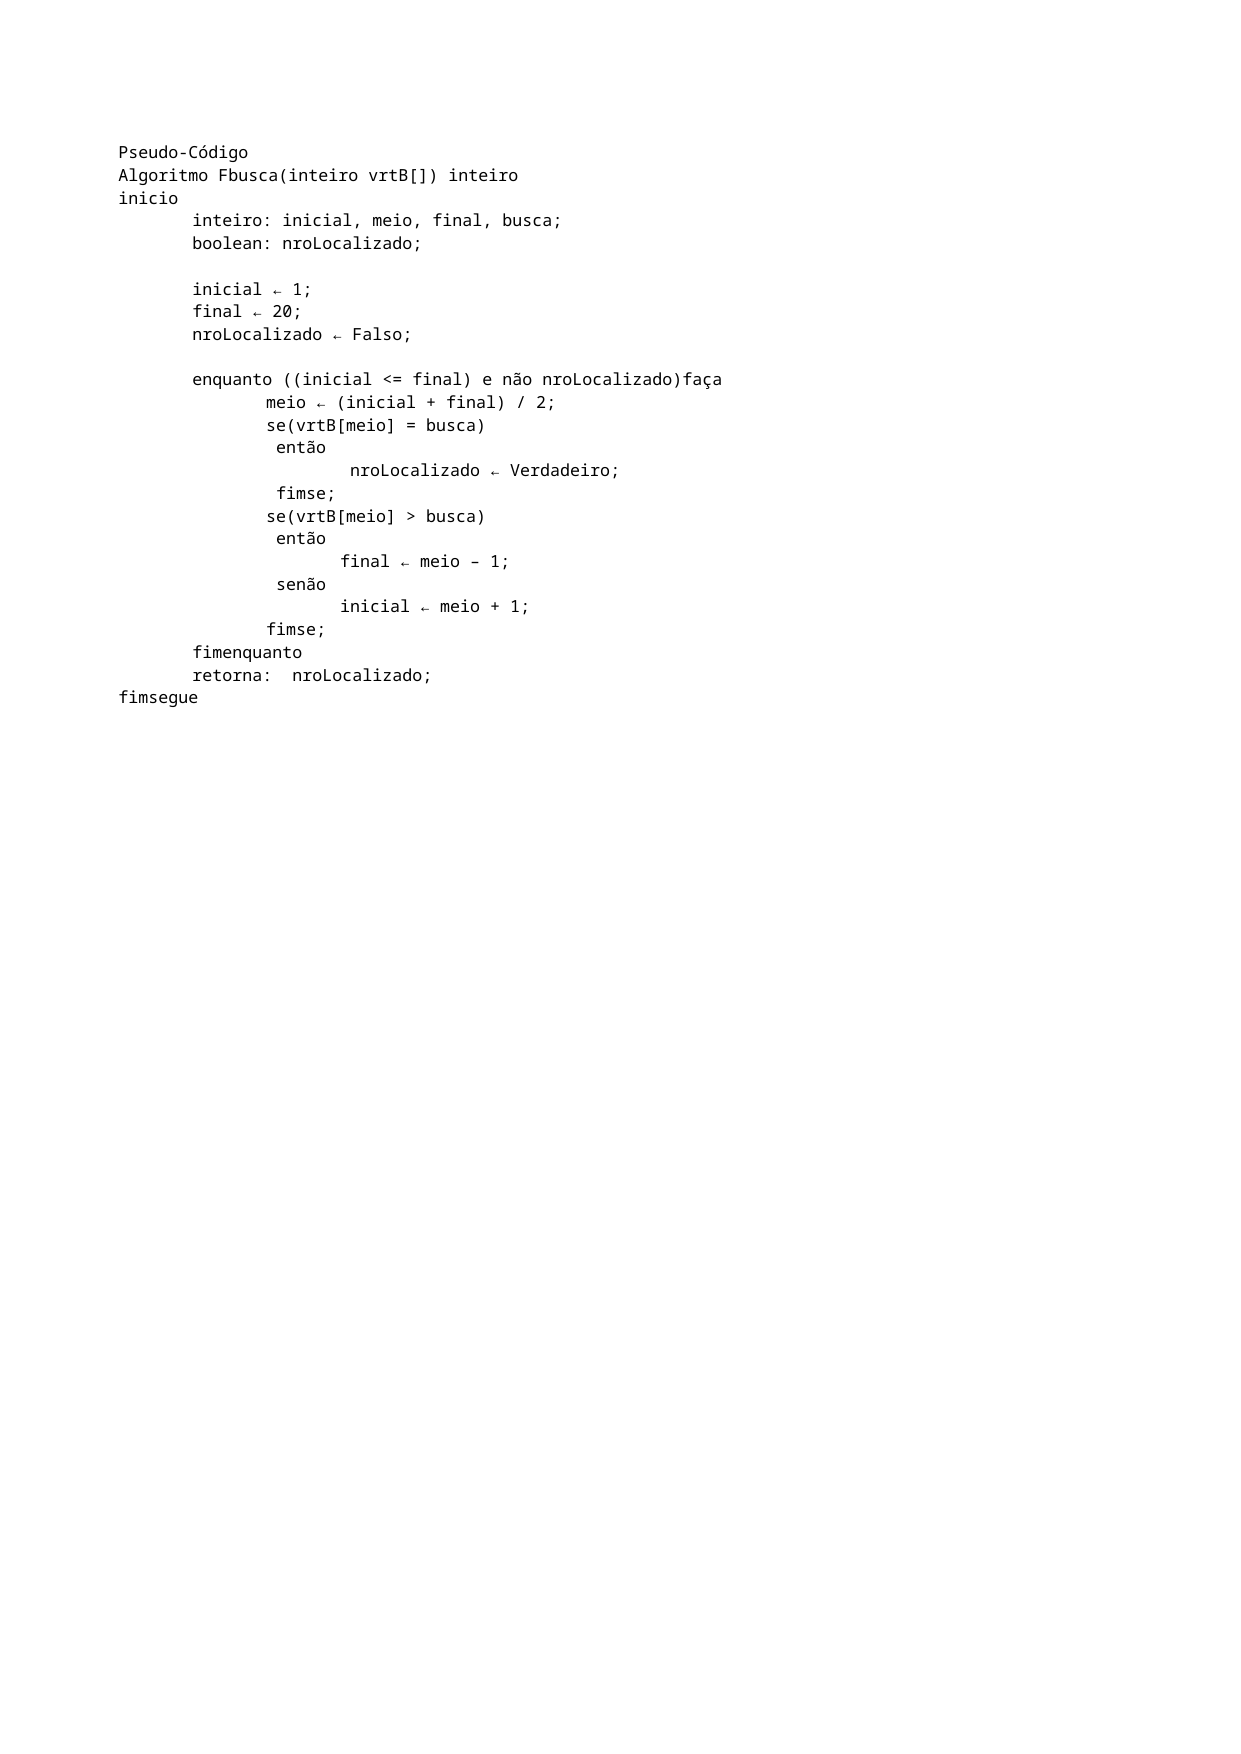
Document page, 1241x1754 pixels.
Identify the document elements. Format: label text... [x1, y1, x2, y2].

text meio ← (inicial + final) / 2; [118, 391, 1122, 413]
text nroLocalizado ← Falso; [118, 322, 1122, 345]
text inicial ← 1; [118, 277, 1122, 300]
text então [118, 436, 1122, 459]
text se(vrtB[meio] = busca) [118, 413, 1122, 436]
text inicial ← meio + 1; [118, 595, 1122, 618]
text nroLocalizado ← Verdadeiro; [118, 459, 1122, 481]
text fimsegue [118, 686, 1122, 708]
text então [118, 527, 1122, 549]
text Algoritmo Fbusca(inteiro vrtB[]) inteiro [118, 163, 1122, 186]
text final ← meio – 1; [118, 549, 1122, 572]
text Pseudo-Código [118, 141, 1122, 163]
text fimse; [118, 618, 1122, 640]
text inteiro: inicial, meio, final, busca; [118, 209, 1122, 232]
text fimse; [118, 481, 1122, 504]
text se(vrtB[meio] > busca) [118, 504, 1122, 527]
text enquanto ((inicial <= final) e não nroLocalizado)faça [118, 368, 1122, 391]
text boolean: nroLocalizado; [118, 232, 1122, 254]
text retorna: nroLocalizado; [118, 663, 1122, 686]
text inicio [118, 186, 1122, 209]
text senão [118, 572, 1122, 595]
text final ← 20; [118, 300, 1122, 322]
text fimenquanto [118, 640, 1122, 663]
